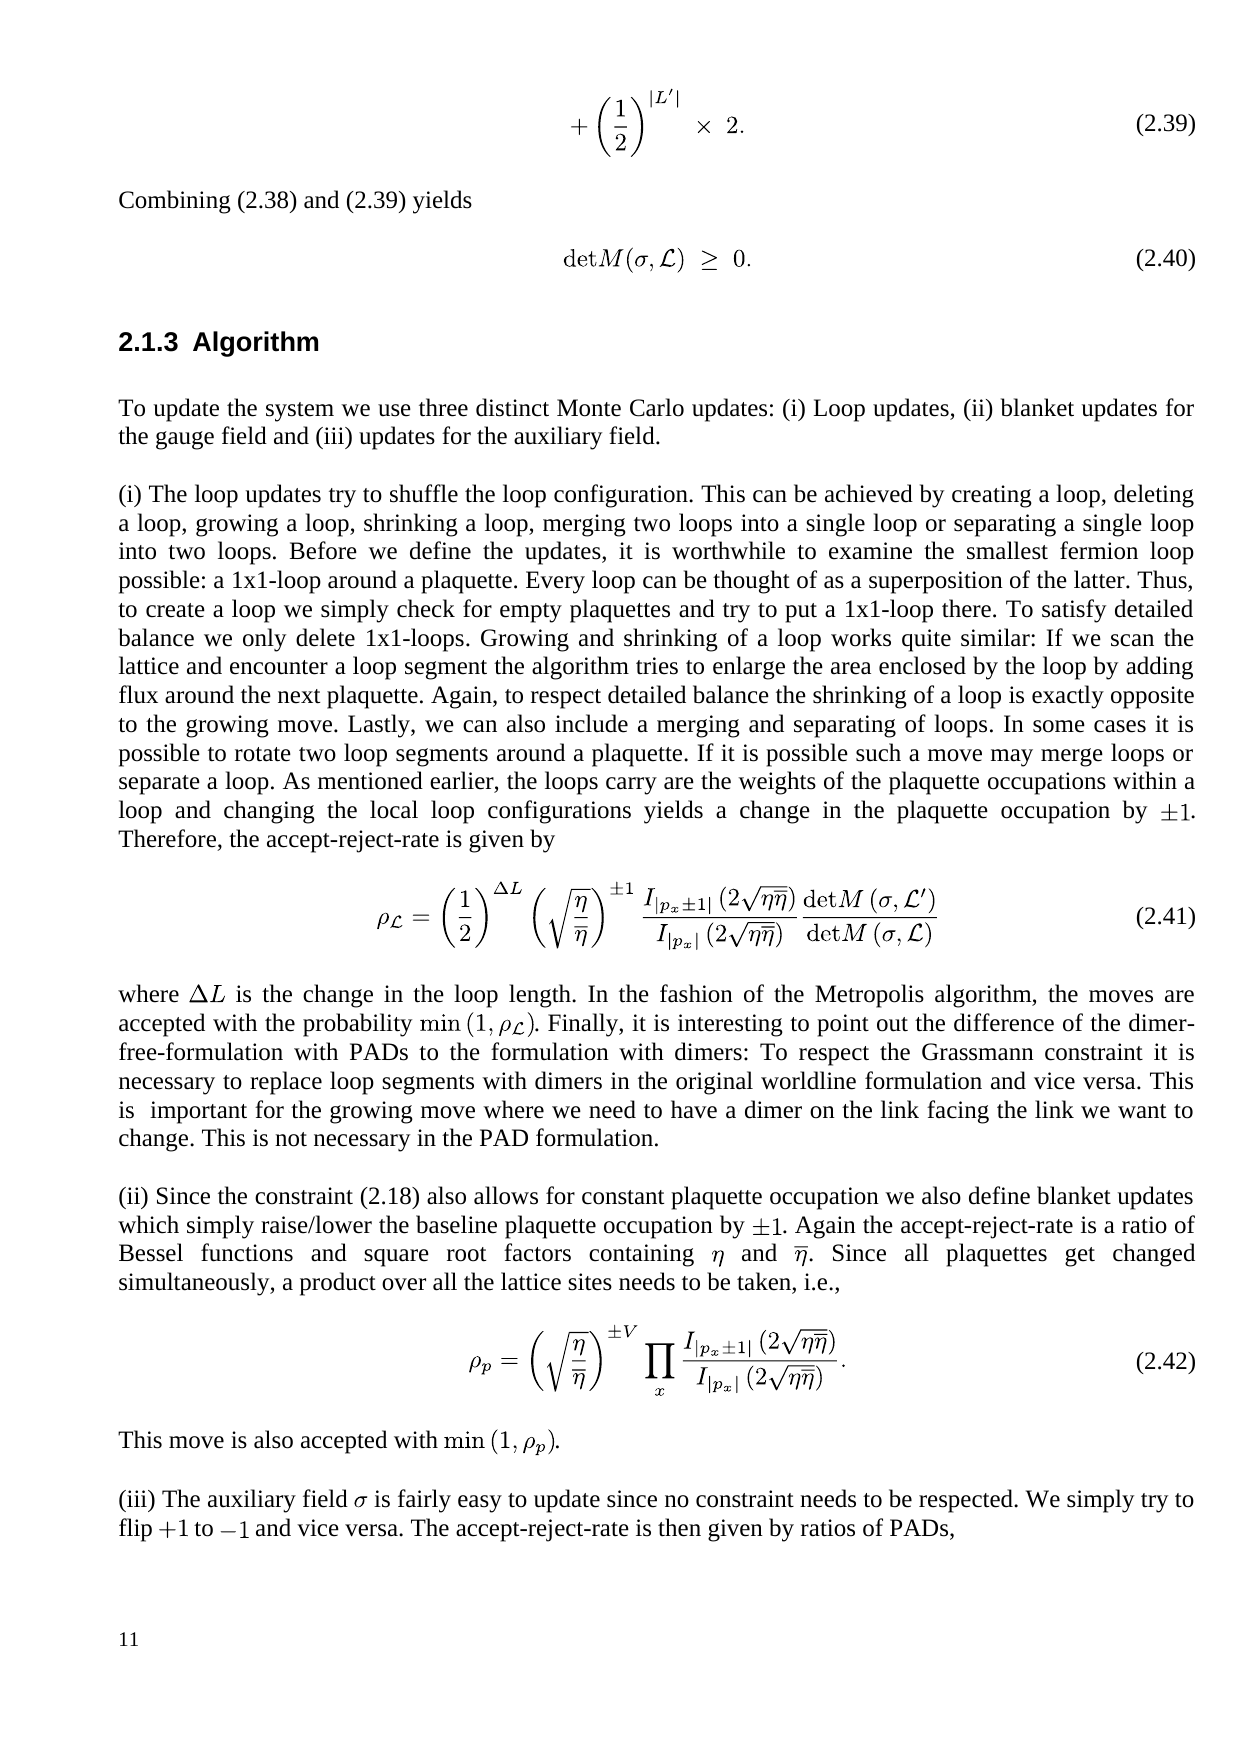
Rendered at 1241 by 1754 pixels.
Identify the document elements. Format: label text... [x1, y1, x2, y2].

text (i) The loop updates try to shuffle the loop configuration. This can be achieved by creating a loop, deleting a loop, growing a loop, shrinking a loop, merging two loops into a single loop or separating a single loop into two loops. Before we define the updates, it is worthwhile to examine the smallest fermion loop possible: a 1x1-loop around a plaquette. Every loop can be thought of as a superposition of the latter. Thus, to create a loop we simply check for empty plaquettes and try to put a 1x1-loop there. To satisfy detailed balance we only delete 1x1-loops. Growing and shrinking of a loop works quite similar: If we scan the lattice and encounter a loop segment the algorithm tries to enlarge the area enclosed by the loop by adding flux around the next plaquette. Again, to respect detailed balance the shrinking of a loop is exactly opposite to the growing move. Lastly, we can also include a merging and separating of loops. In some cases it is possible to rotate two loop segments around a plaquette. If it is possible such a move may merge loops or separate a loop. As mentioned earlier, the loops carry are the weights of the plaquette occupations within a loop and changing the local loop configurations yields a change in the plaquette occupation by . Therefore, the accept-reject-rate is given by [118, 479, 1196, 853]
text (2.40) [118, 243, 1196, 273]
text Combining (2.38) and (2.39) yields [118, 186, 1196, 214]
text [118, 89, 608, 157]
text [118, 881, 669, 950]
text This move is also accepted with . [118, 1425, 1196, 1455]
text (2.39) [633, 89, 1196, 157]
text where is the change in the loop length. In the fashion of the Metropolis algorithm, the moves are accepted with the probability . Finally, it is interesting to point out the difference of the dimer-free-formulation with PADs to the formulation with dimers: To respect the Grassmann constraint it is necessary to replace loop segments with dimers in the original worldline formulation and vice versa. This is important for the growing move where we need to have a dimer on the link facing the link we want to change. This is not necessary in the PAD formulation. [118, 979, 1196, 1152]
text (2.42) [663, 1325, 1196, 1396]
text (ii) Since the constraint (2.18) also allows for constant plaquette occupation we also define blanket updates which simply raise/lower the baseline plaquette occupation by . Again the accept-reject-rate is a ratio of Bessel functions and square root factors containing and . Since all plaquettes get changed simultaneously, a product over all the lattice sites needs to be taken, i.e., [118, 1181, 1196, 1296]
text To update the system we use three distinct Monte Carlo updates: (i) Loop updates, (ii) blanket updates for the gauge field and (iii) updates for the auxiliary field. [118, 393, 1196, 450]
text (iii) The auxiliary field is fairly easy to update since no constraint needs to be respected. We simply try to flip to and vice versa. The accept-reject-rate is then given by ratios of PADs, [118, 1484, 1196, 1541]
text (2.41) [618, 881, 1196, 950]
subtitle Algorithm [118, 326, 1196, 358]
text [118, 1325, 655, 1396]
